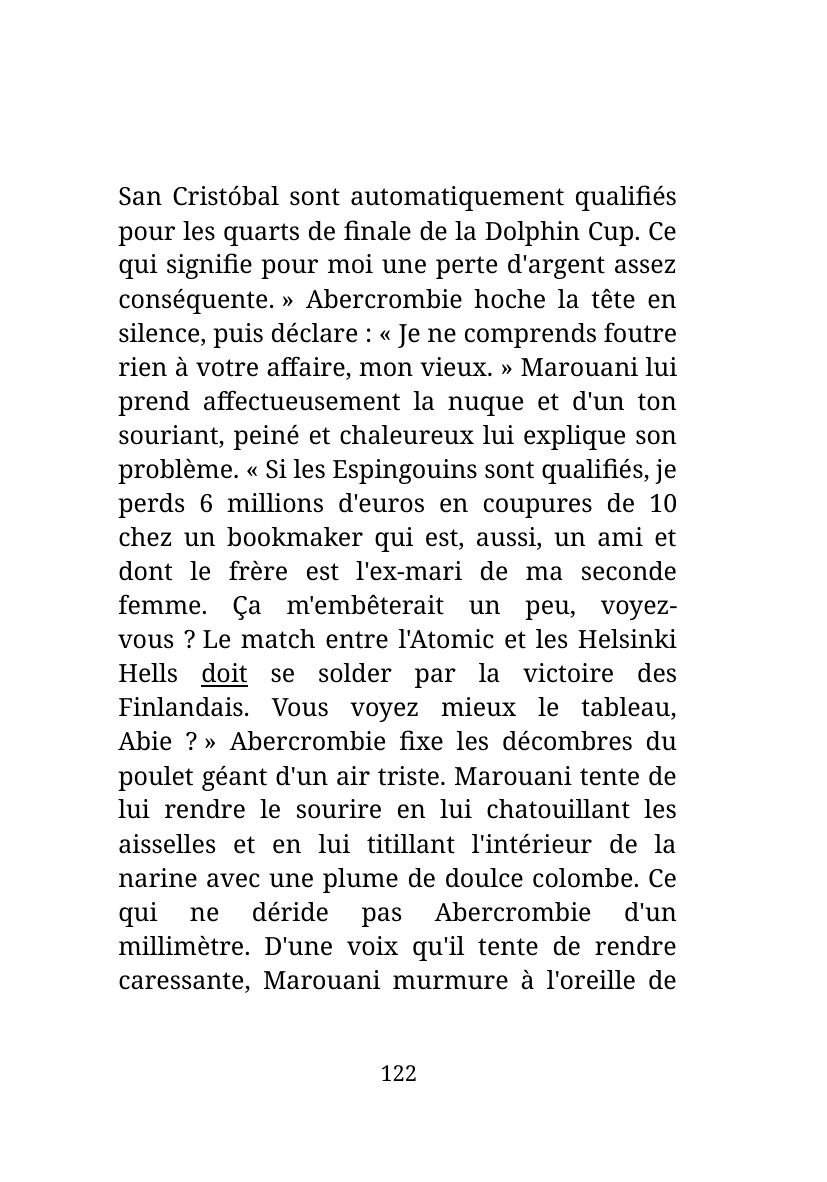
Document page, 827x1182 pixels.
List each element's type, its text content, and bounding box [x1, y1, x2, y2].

text San Cristóbal sont automatiquement qualifiés pour les quarts de finale de la Dolphin Cup. Ce qui signifie pour moi une perte d'argent assez conséquente. » Abercrombie hoche la tête en silence, puis déclare : « Je ne comprends foutre rien à votre affaire, mon vieux. » Marouani lui prend affectueusement la nuque et d'un ton souriant, peiné et chaleureux lui explique son problème. « Si les Espingouins sont qualifiés, je perds 6 millions d'euros en coupures de 10 chez un bookmaker qui est, aussi, un ami et dont le frère est l'ex-mari de ma seconde femme. Ça m'embêterait un peu, voyez-vous ? Le match entre l'Atomic et les Helsinki Hells doit se solder par la victoire des Finlandais. Vous voyez mieux le tableau, Abie ? » Abercrombie fixe les décombres du poulet géant d'un air triste. Marouani tente de lui rendre le sourire en lui chatouillant les aisselles et en lui titillant l'intérieur de la narine avec une plume de doulce colombe. Ce qui ne déride pas Abercrombie d'un millimètre. D'une voix qu'il tente de rendre caressante, Marouani murmure à l'oreille de [118, 179, 677, 997]
